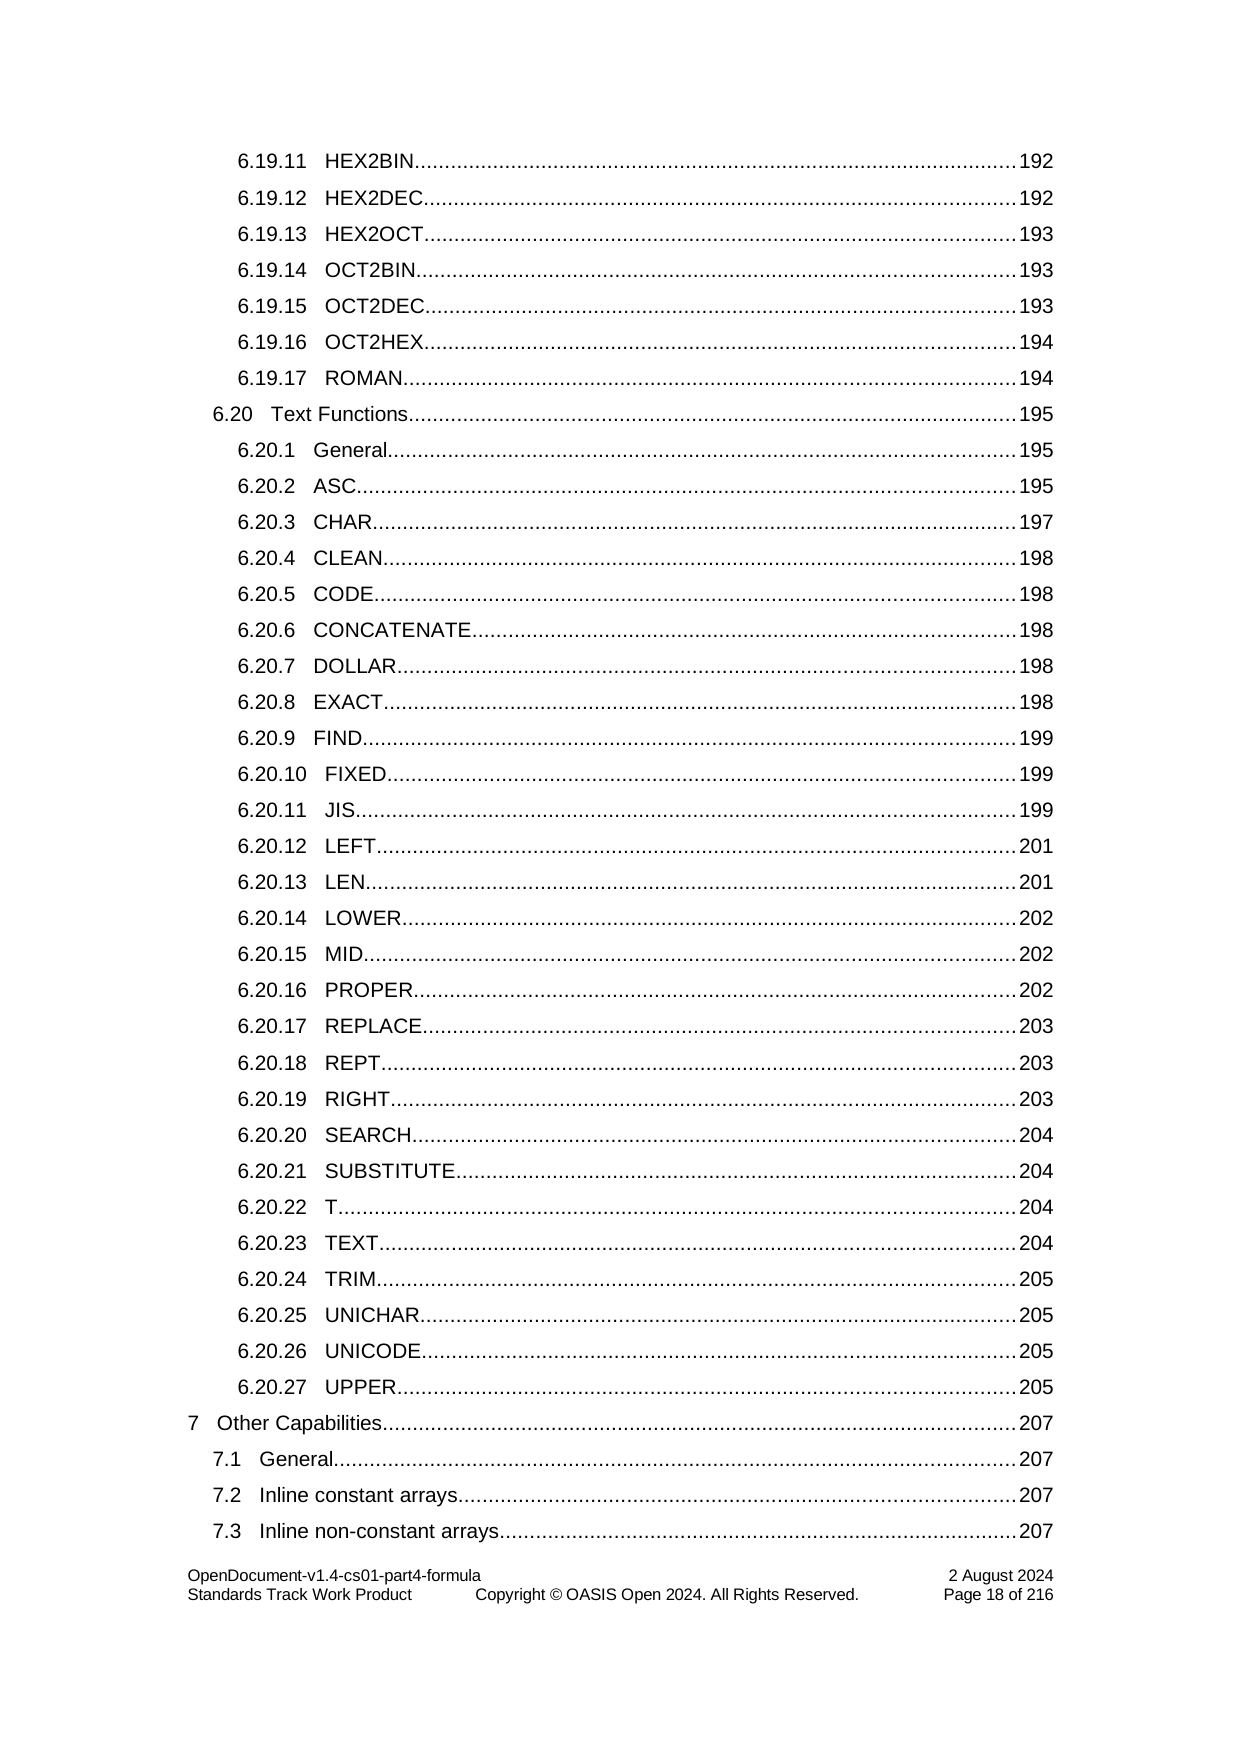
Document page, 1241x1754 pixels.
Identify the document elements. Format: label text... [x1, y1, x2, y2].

text 6.20.14 LOWER 202 [237, 907, 1053, 930]
text 6.20.24 TRIM 205 [237, 1267, 1053, 1291]
text 6.19.13 HEX2OCT 193 [237, 222, 1053, 246]
text 6.20.13 LEN 201 [237, 871, 1053, 894]
text 6.20.12 LEFT 201 [237, 835, 1053, 858]
text 6.20.20 SEARCH 204 [237, 1123, 1053, 1147]
text 7.3 Inline non-constant arrays 207 [212, 1519, 1053, 1543]
text 6.20.23 TEXT 204 [237, 1231, 1053, 1255]
text 6.20.5 CODE 198 [237, 582, 1053, 606]
text 6.19.17 ROMAN 194 [237, 366, 1053, 390]
text 6.20.8 EXACT 198 [237, 691, 1053, 714]
text 7.2 Inline constant arrays 207 [212, 1483, 1053, 1507]
text 6.20.7 DOLLAR 198 [237, 654, 1053, 678]
text 6.20.18 REPT 203 [237, 1051, 1053, 1074]
text 6.20.9 FIND 199 [237, 727, 1053, 750]
text 6.20.15 MID 202 [237, 943, 1053, 966]
text 6.20 Text Functions 195 [212, 402, 1053, 426]
text 6.20.1 General 195 [237, 438, 1053, 462]
text 6.20.21 SUBSTITUTE 204 [237, 1159, 1053, 1183]
text 6.19.14 OCT2BIN 193 [237, 258, 1053, 282]
text 7 Other Capabilities 207 [187, 1411, 1053, 1435]
text 6.20.6 CONCATENATE 198 [237, 618, 1053, 642]
text 6.20.26 UNICODE 205 [237, 1339, 1053, 1363]
text 6.20.27 UPPER 205 [237, 1375, 1053, 1399]
text 6.20.17 REPLACE 203 [237, 1015, 1053, 1038]
text 6.19.11 HEX2BIN 192 [237, 150, 1053, 173]
text 6.20.25 UNICHAR 205 [237, 1303, 1053, 1327]
text 6.19.15 OCT2DEC 193 [237, 294, 1053, 318]
text 6.20.16 PROPER 202 [237, 979, 1053, 1002]
text 6.20.10 FIXED 199 [237, 763, 1053, 786]
text 7.1 General 207 [212, 1447, 1053, 1471]
text 6.20.3 CHAR 197 [237, 510, 1053, 534]
text 6.20.2 ASC 195 [237, 474, 1053, 498]
text 6.20.19 RIGHT 203 [237, 1087, 1053, 1111]
text 6.19.16 OCT2HEX 194 [237, 330, 1053, 354]
text 6.20.22 T 204 [237, 1195, 1053, 1219]
text 6.19.12 HEX2DEC 192 [237, 186, 1053, 209]
text 6.20.4 CLEAN 198 [237, 546, 1053, 570]
text 6.20.11 JIS 199 [237, 799, 1053, 822]
